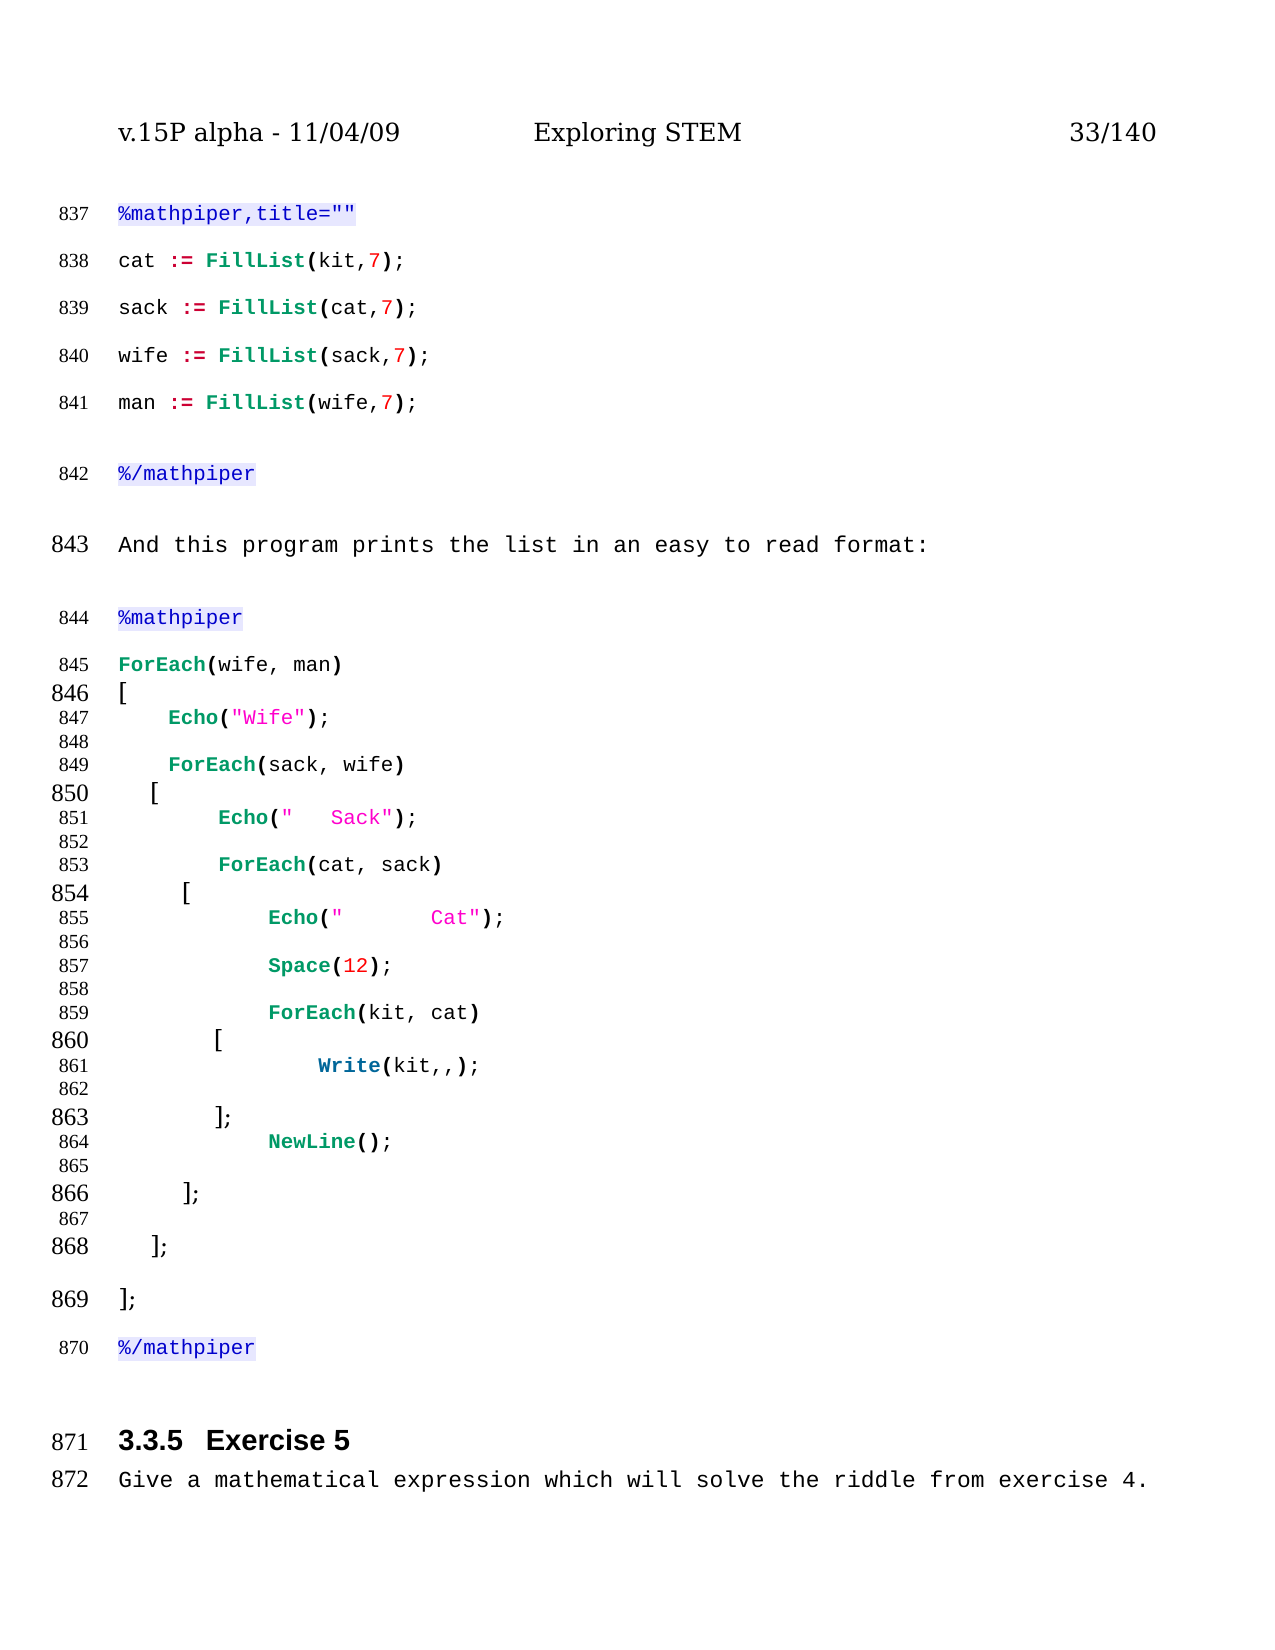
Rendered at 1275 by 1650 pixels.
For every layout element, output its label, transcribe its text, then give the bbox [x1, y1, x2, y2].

text ]; [118, 1231, 1157, 1260]
text ]; [118, 1102, 1157, 1131]
text [ [118, 778, 1157, 807]
text ]; [118, 1284, 1157, 1313]
text wife := FillList(sack,7); [118, 344, 1157, 368]
text ForEach(kit, cat) [118, 1002, 1157, 1026]
text Write(kit,,); [118, 1055, 1157, 1078]
text ForEach(sack, wife) [118, 754, 1157, 778]
text %mathpiper [118, 607, 1157, 631]
text cat := FillList(kit,7); [118, 250, 1157, 274]
text Echo("Wife"); [118, 707, 1157, 731]
text %mathpiper,title="" [118, 203, 1157, 226]
text Echo(" Cat"); [118, 907, 1157, 931]
text And this program prints the list in an easy to read format: [118, 534, 1157, 560]
text sack := FillList(cat,7); [118, 297, 1157, 321]
text man := FillList(wife,7); [118, 392, 1157, 416]
subtitle Exercise 5 [118, 1423, 1157, 1457]
text [ [118, 1026, 1157, 1055]
text Space(12); [118, 954, 1157, 978]
text Echo(" Sack"); [118, 807, 1157, 831]
text ForEach(cat, sack) [118, 854, 1157, 878]
text %/mathpiper [118, 463, 1157, 486]
text [ [118, 878, 1157, 907]
text %/mathpiper [118, 1337, 1157, 1361]
text ForEach(wife, man) [118, 654, 1157, 678]
text Give a mathematical expression which will solve the riddle from exercise 4. [118, 1468, 1157, 1494]
text ]; [118, 1178, 1157, 1208]
text NewLine(); [118, 1131, 1157, 1155]
text [ [118, 678, 1157, 707]
